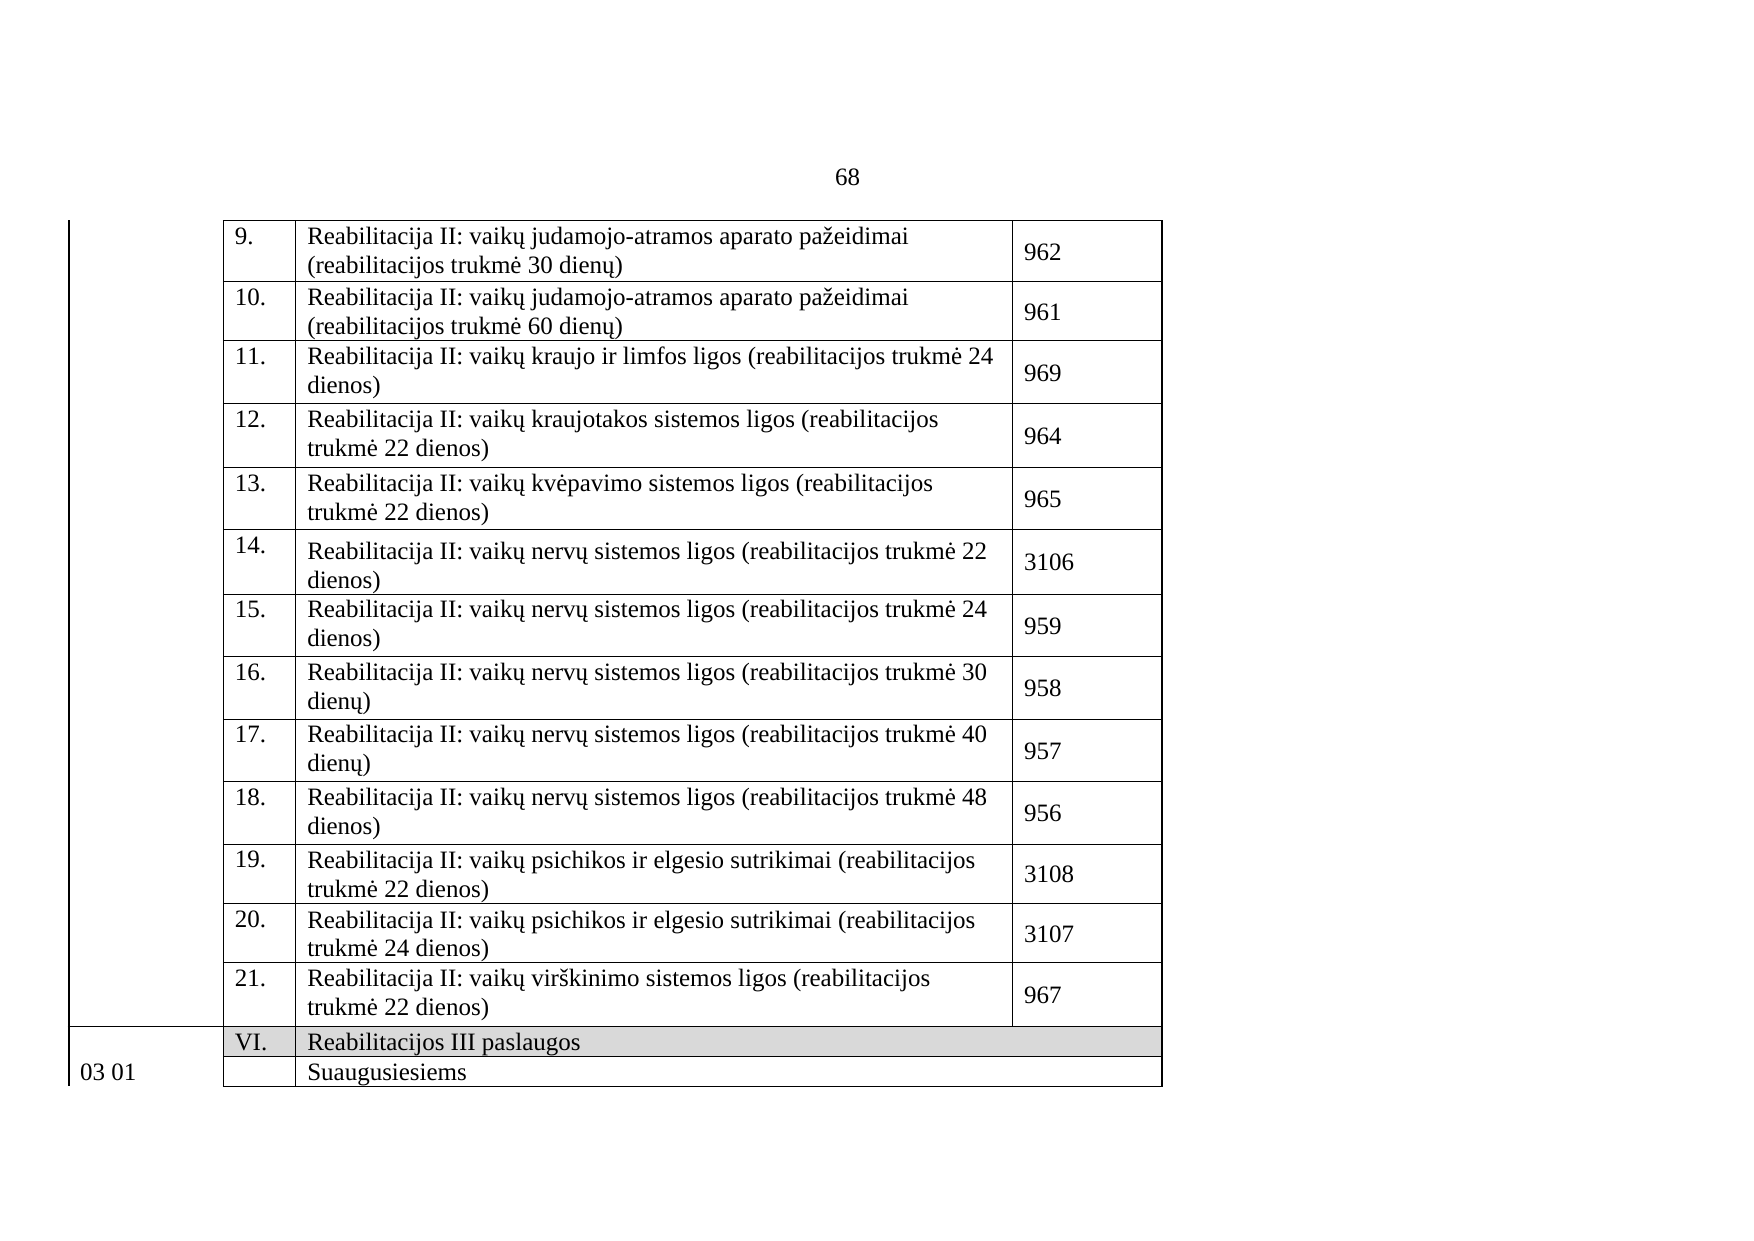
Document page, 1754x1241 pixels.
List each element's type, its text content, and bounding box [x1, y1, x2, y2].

table_cell [1163, 529, 1606, 593]
table_cell 3107 [1013, 904, 1161, 962]
table_cell 12. [224, 404, 295, 467]
table_cell 3106 [1013, 530, 1161, 593]
table_cell 964 [1013, 404, 1161, 467]
table_cell Reabilitacija II: vaikų nervų sistemos ligos (reabilitacijos trukmė 30 dienų) [296, 657, 1012, 718]
table_cell 958 [1013, 657, 1161, 718]
table_cell [1163, 467, 1606, 529]
table_cell Reabilitacija II: vaikų nervų sistemos ligos (reabilitacijos trukmė 22 dienos) [296, 530, 1012, 593]
table_cell 959 [1013, 595, 1161, 656]
table_cell [1163, 844, 1606, 903]
table_cell [70, 1027, 223, 1056]
table_cell [1163, 220, 1606, 281]
table_cell Reabilitacijos III paslaugos [296, 1027, 1161, 1056]
table_cell [70, 281, 223, 340]
table_cell [70, 903, 223, 962]
table_cell [1163, 281, 1606, 340]
table_cell [70, 844, 223, 903]
table_cell [70, 781, 223, 843]
table_cell [70, 403, 223, 467]
table_cell Reabilitacija II: vaikų judamojo-atramos aparato pažeidimai (reabilitacijos trukmė 30 dienų) [296, 221, 1012, 281]
table_cell Suaugusiesiems [296, 1057, 1161, 1086]
table_cell [1163, 781, 1606, 843]
table_cell [1163, 962, 1606, 1026]
table_cell 17. [224, 720, 295, 781]
table_cell [70, 529, 223, 593]
table_cell [70, 220, 223, 281]
table_cell 14. [224, 530, 295, 593]
table_cell [1163, 1026, 1606, 1056]
table_cell 13. [224, 468, 295, 529]
table_cell 21. [224, 963, 295, 1026]
table_cell 3108 [1013, 845, 1161, 903]
table_cell Reabilitacija II: vaikų kraujotakos sistemos ligos (reabilitacijos trukmė 22 dienos) [296, 404, 1012, 467]
table_cell 9. [224, 221, 295, 281]
table_cell [70, 594, 223, 656]
table_cell [1163, 403, 1606, 467]
table_cell Reabilitacija II: vaikų nervų sistemos ligos (reabilitacijos trukmė 40 dienų) [296, 720, 1012, 781]
table_cell 965 [1013, 468, 1161, 529]
table_cell 10. [224, 282, 295, 340]
table_cell Reabilitacija II: vaikų judamojo-atramos aparato pažeidimai (reabilitacijos trukmė 60 dienų) [296, 282, 1012, 340]
table_cell 961 [1013, 282, 1161, 340]
table_cell Reabilitacija II: vaikų kraujo ir limfos ligos (reabilitacijos trukmė 24 dienos) [296, 341, 1012, 403]
table_cell 20. [224, 904, 295, 962]
table_cell 19. [224, 845, 295, 903]
table_cell 967 [1013, 963, 1161, 1026]
table_cell [70, 340, 223, 403]
table_cell 969 [1013, 341, 1161, 403]
table_cell 956 [1013, 782, 1161, 843]
table_cell [1163, 719, 1606, 781]
table_cell [1163, 340, 1606, 403]
table_cell 11. [224, 341, 295, 403]
table_cell 15. [224, 595, 295, 656]
table_cell Reabilitacija II: vaikų virškinimo sistemos ligos (reabilitacijos trukmė 22 dienos) [296, 963, 1012, 1026]
table_cell 03 01 [70, 1056, 223, 1086]
table_cell VI. [224, 1027, 295, 1056]
table_cell Reabilitacija II: vaikų psichikos ir elgesio sutrikimai (reabilitacijos trukmė 24 dienos) [296, 904, 1012, 962]
table_cell 18. [224, 782, 295, 843]
table_cell [70, 719, 223, 781]
table_cell [70, 656, 223, 718]
table_cell [70, 962, 223, 1026]
table_cell Reabilitacija II: vaikų nervų sistemos ligos (reabilitacijos trukmė 48 dienos) [296, 782, 1012, 843]
table_cell 16. [224, 657, 295, 718]
table_cell [1163, 1056, 1606, 1086]
table_cell Reabilitacija II: vaikų psichikos ir elgesio sutrikimai (reabilitacijos trukmė 22 dienos) [296, 845, 1012, 903]
table_cell Reabilitacija II: vaikų kvėpavimo sistemos ligos (reabilitacijos trukmė 22 dienos) [296, 468, 1012, 529]
table_cell 962 [1013, 221, 1161, 281]
table_cell [70, 467, 223, 529]
table_cell Reabilitacija II: vaikų nervų sistemos ligos (reabilitacijos trukmė 24 dienos) [296, 595, 1012, 656]
table_cell [1163, 903, 1606, 962]
table_cell 957 [1013, 720, 1161, 781]
table_cell [1163, 656, 1606, 718]
table_cell [1163, 594, 1606, 656]
table_cell [224, 1057, 295, 1086]
